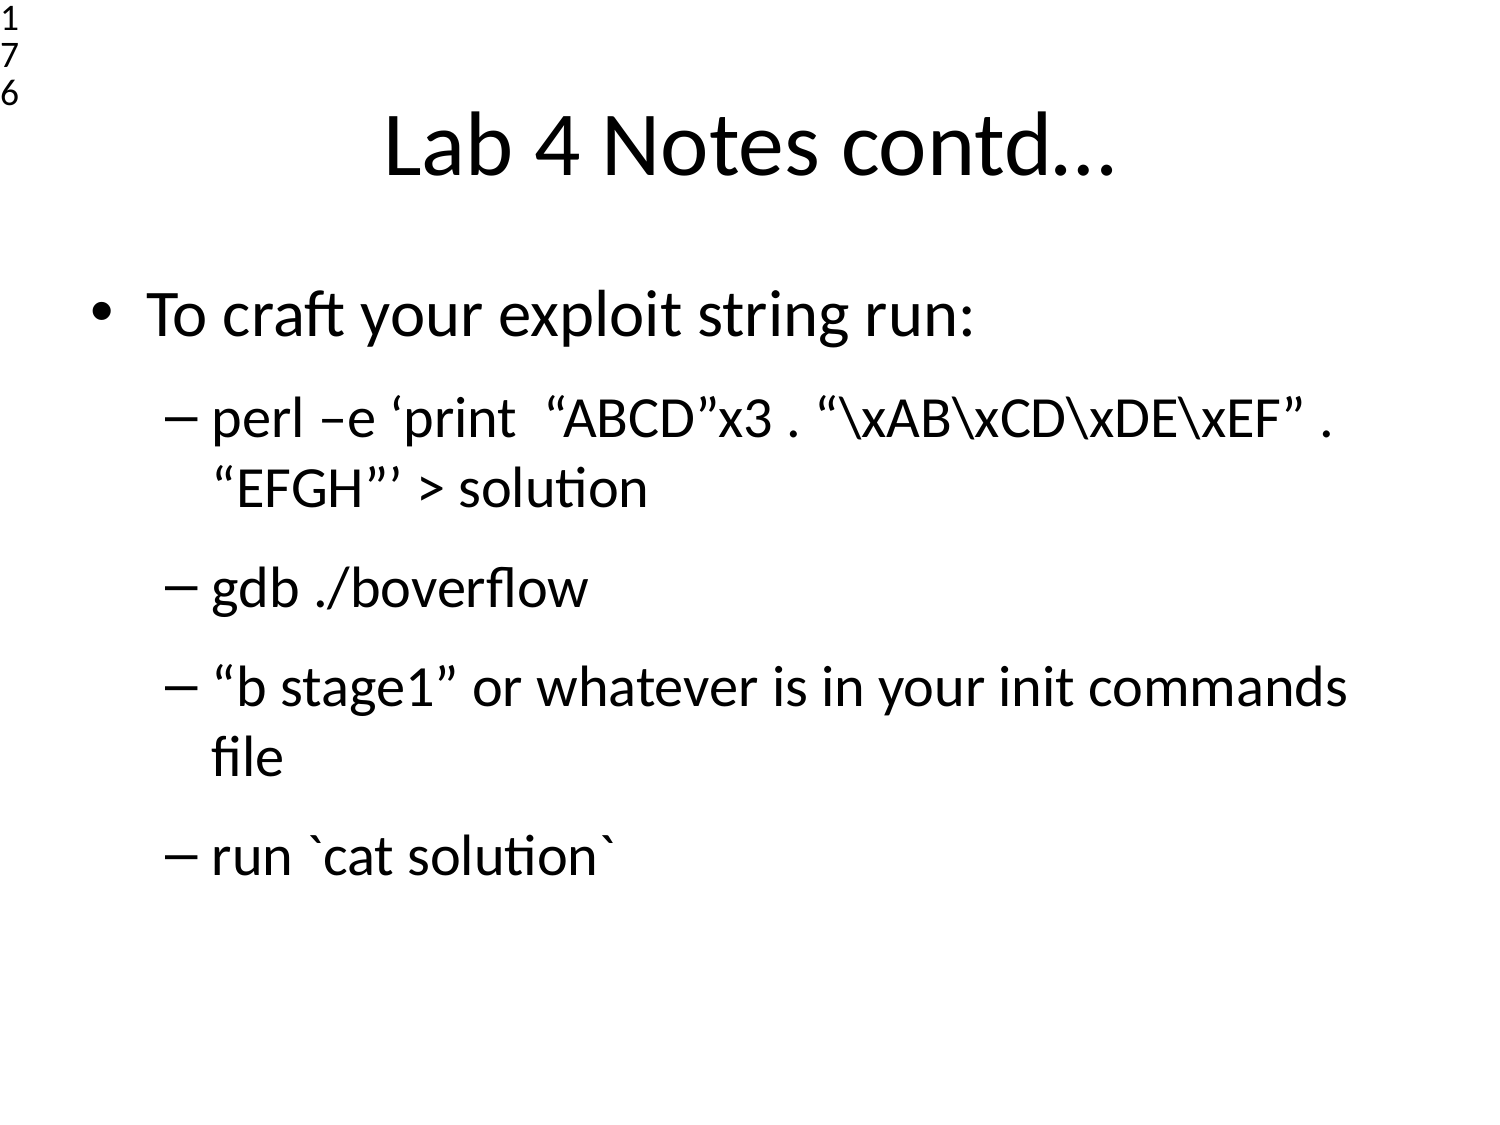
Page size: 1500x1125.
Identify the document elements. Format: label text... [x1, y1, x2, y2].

list To craft your exploit string run: perl –e ‘print “ABCD”x3 . “\xAB\xCD\xDE\xEF” . “EFGH”’ > solution gdb ./boverflow “b stage1” or whatever is in your init commands file run `cat solution` [75, 262, 1425, 1005]
title Lab 4 Notes contd… [75, 45, 1425, 233]
